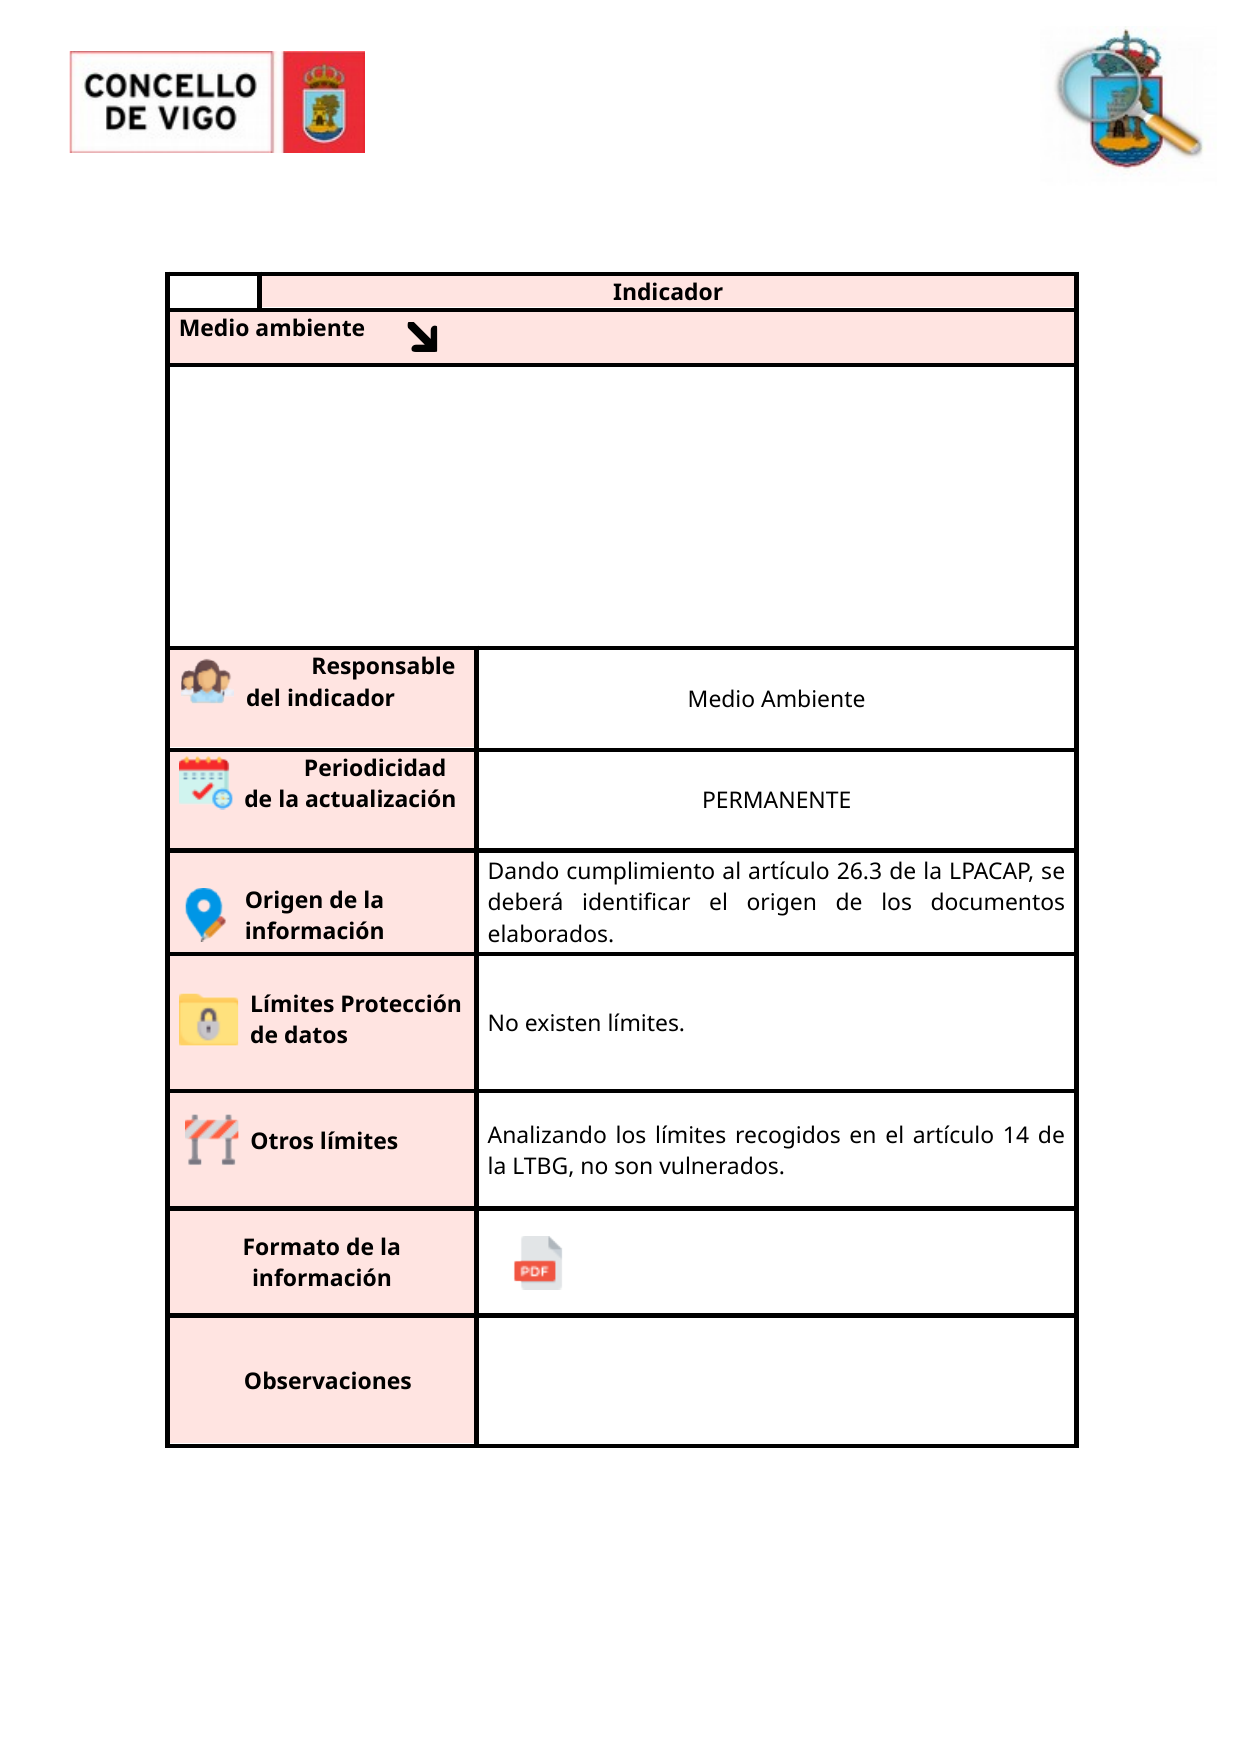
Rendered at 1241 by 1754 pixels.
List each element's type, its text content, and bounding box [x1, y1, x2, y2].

picture [1040, 26, 1218, 186]
picture [181, 655, 234, 709]
table_cell No existen límites. [479, 956, 1074, 1089]
picture [69, 51, 365, 153]
picture [179, 990, 239, 1050]
table_cell Responsable del indicador [170, 650, 474, 747]
table_cell [170, 367, 1074, 646]
table_header [170, 276, 257, 307]
table_cell Medio ambiente [170, 312, 1074, 363]
table_cell Otros límites [170, 1093, 474, 1206]
picture [511, 1236, 565, 1290]
table_header Indicador [262, 276, 1074, 307]
table_cell Límites Protección de datos [170, 956, 474, 1089]
picture [179, 756, 233, 810]
table_cell Medio Ambiente [479, 650, 1074, 747]
table_cell PERMANENTE [479, 752, 1074, 848]
picture [185, 1113, 239, 1167]
picture [179, 888, 233, 942]
table_cell Periodicidad de la actualización [170, 752, 474, 848]
table_cell Dando cumplimiento al artículo 26.3 de la LPACAP, se deberá identificar el origen de los documentos elaborados. [479, 853, 1074, 952]
table_cell [479, 1318, 1074, 1443]
table_cell Formato de la información [170, 1211, 474, 1313]
table_cell Analizando los límites recogidos en el artículo 14 de la LTBG, no son vulnerados. [479, 1093, 1074, 1206]
table_cell [479, 1211, 1074, 1313]
table_cell Origen de la información [170, 853, 474, 952]
table_cell Observaciones [170, 1318, 474, 1443]
picture [197, 900, 211, 912]
picture [407, 322, 438, 352]
